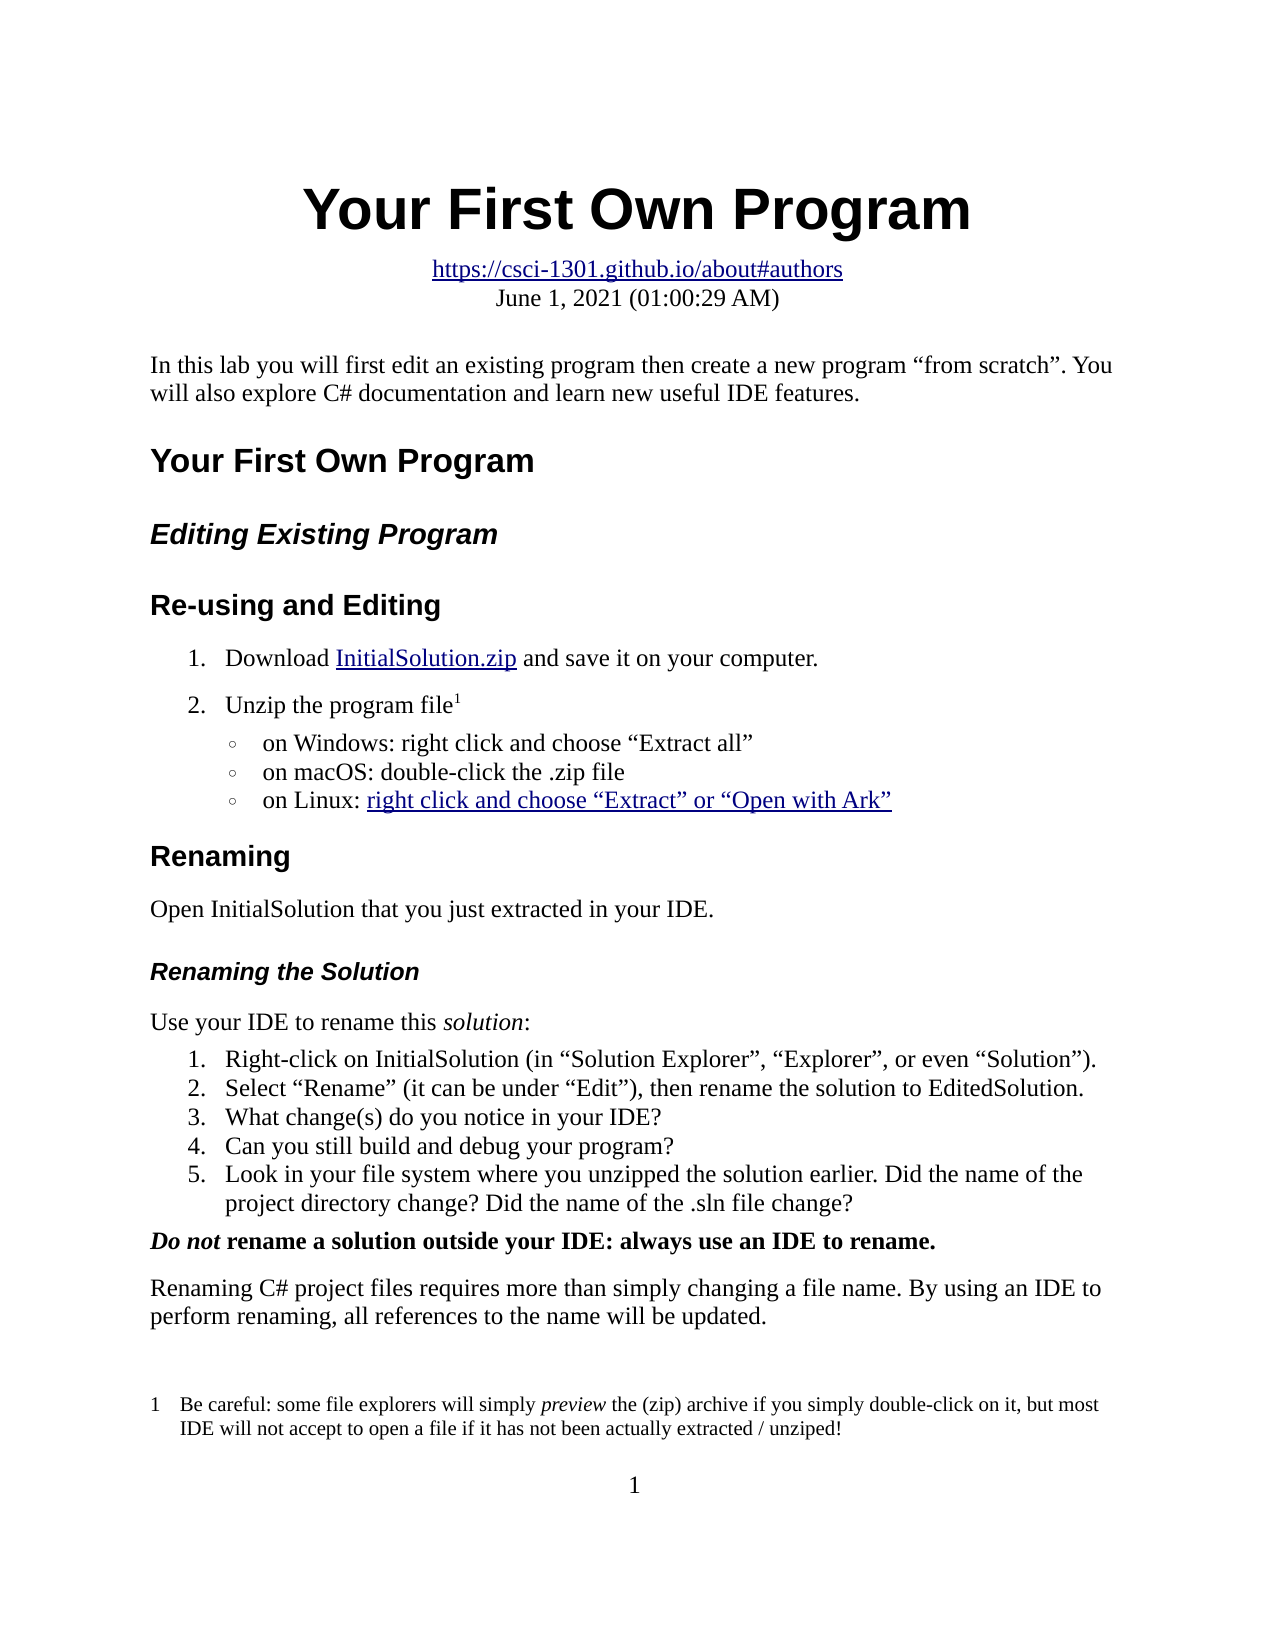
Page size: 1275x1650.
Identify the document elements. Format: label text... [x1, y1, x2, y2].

list Right-click on InitialSolution (in “Solution Explorer”, “Explorer”, or even “Solution”). [187, 1044, 1125, 1073]
text June 1, 2021 (01:00:29 AM) [150, 283, 1125, 312]
text https://csci-1301.github.io/about#authors [150, 254, 1125, 283]
title Your First Own Program [150, 175, 1125, 242]
text Do not rename a solution outside your IDE: always use an IDE to rename. [150, 1226, 1125, 1255]
subtitle Editing Existing Program [150, 517, 1125, 551]
list What change(s) do you notice in your IDE? [187, 1102, 1125, 1131]
subtitle Renaming the Solution [150, 957, 1125, 985]
list on macOS: double-click the .zip file [225, 757, 1125, 785]
list Unzip the program file [187, 690, 1125, 719]
text Renaming C# project files requires more than simply changing a file name. By using an IDE to perform renaming, all references to the name will be updated. [150, 1273, 1125, 1330]
subtitle Your First Own Program [150, 441, 1125, 480]
list Be careful: some file explorers will simply preview the (zip) archive if you simply double-click on it, but most IDE will not accept to open a file if it has not been actually extracted / unziped! [150, 1392, 1125, 1440]
list on Windows: right click and choose “Extract all” [225, 728, 1125, 757]
text In this lab you will first edit an existing program then create a new program “from scratch”. You will also explore C# documentation and learn new useful IDE features. [150, 350, 1125, 407]
text Use your IDE to rename this solution: [150, 1007, 1125, 1036]
list Select “Rename” (it can be under “Edit”), then rename the solution to EditedSolution. [187, 1073, 1125, 1102]
subtitle Renaming [150, 839, 1125, 873]
list Download InitialSolution.zip and save it on your computer. [187, 643, 1125, 672]
list Look in your file system where you unzipped the solution earlier. Did the name of the project directory change? Did the name of the .sln file change? [187, 1159, 1125, 1217]
list Can you still build and debug your program? [187, 1131, 1125, 1159]
list on Linux: right click and choose “Extract” or “Open with Ark” [225, 785, 1125, 814]
text Open InitialSolution that you just extracted in your IDE. [150, 894, 1125, 923]
subtitle Re-using and Editing [150, 588, 1125, 622]
